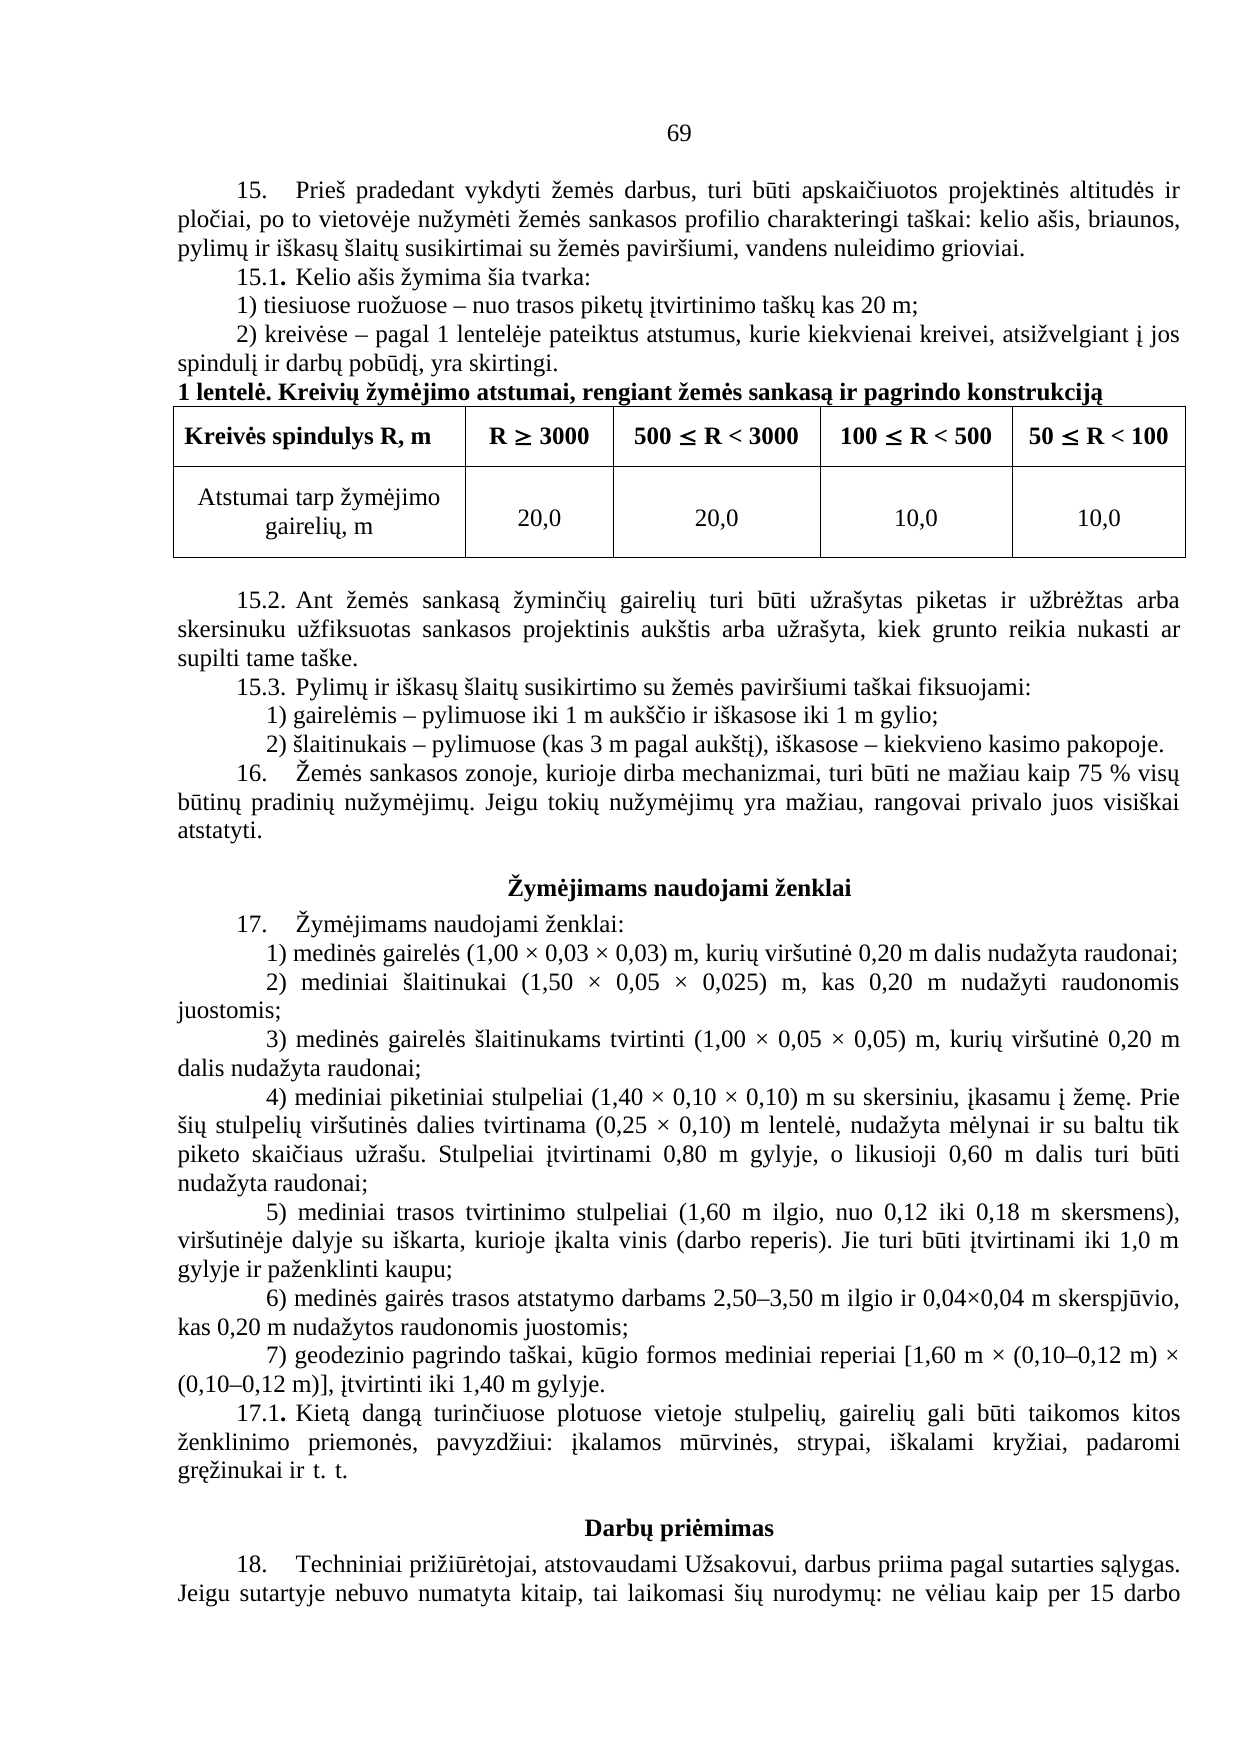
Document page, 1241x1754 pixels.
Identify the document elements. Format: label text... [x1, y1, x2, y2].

text 17. Žymėjimams naudojami ženklai: [177, 909, 1181, 938]
text 4) mediniai piketiniai stulpeliai (1,40 × 0,10 × 0,10) m su skersiniu, įkasamu į žemę. Prie šių stulpelių viršutinės dalies tvirtinama (0,25 × 0,10) m lentelė, nudažyta mėlynai ir su baltu tik piketo skaičiaus užrašu. Stulpeliai įtvirtinami 0,80 m gylyje, o likusioji 0,60 m dalis turi būti nudažyta raudonai; [177, 1082, 1181, 1197]
table_cell 10,0 [821, 467, 1012, 556]
text 17.1. Kietą dangą turinčiuose plotuose vietoje stulpelių, gairelių gali būti taikomos kitos ženklinimo priemonės, pavyzdžiui: įkalamos mūrvinės, strypai, iškalami kryžiai, padaromi gręžinukai ir t. t. [177, 1398, 1181, 1484]
text 2) mediniai šlaitinukai (1,50 × 0,05 × 0,025) m, kas 0,20 m nudažyti raudonomis juostomis; [177, 967, 1181, 1024]
text 1) medinės gairelės (1,00 × 0,03 × 0,03) m, kurių viršutinė 0,20 m dalis nudažyta raudonai; [177, 938, 1181, 967]
text 6) medinės gairės trasos atstatymo darbams 2,50–3,50 m ilgio ir 0,04×0,04 m skerspjūvio, kas 0,20 m nudažytos raudonomis juostomis; [177, 1283, 1181, 1340]
text 1) gairelėmis – pylimuose iki 1 m aukščio ir iškasose iki 1 m gylio; [177, 701, 1181, 729]
table_cell 10,0 [1013, 467, 1185, 556]
table_header 100  R < 500 [821, 407, 1012, 466]
table_header Kreivės spindulys R, m [174, 407, 465, 466]
text 3) medinės gairelės šlaitinukams tvirtinti (1,00 × 0,05 × 0,05) m, kurių viršutinė 0,20 m dalis nudažyta raudonai; [177, 1024, 1181, 1082]
text 5) mediniai trasos tvirtinimo stulpeliai (1,60 m ilgio, nuo 0,12 iki 0,18 m skersmens), viršutinėje dalyje su iškarta, kurioje įkalta vinis (darbo reperis). Jie turi būti įtvirtinami iki 1,0 m gylyje ir paženklinti kaupu; [177, 1197, 1181, 1283]
text 2) kreivėse – pagal 1 lentelėje pateiktus atstumus, kurie kiekvienai kreivei, atsižvelgiant į jos spindulį ir darbų pobūdį, yra skirtingi. [177, 319, 1181, 377]
text 1) tiesiuose ruožuose – nuo trasos piketų įtvirtinimo taškų kas 20 m; [177, 291, 1181, 319]
table_cell 20,0 [466, 467, 613, 556]
text 15.3. Pylimų ir iškasų šlaitų susikirtimo su žemės paviršiumi taškai fiksuojami: [177, 672, 1181, 701]
text 15.1. Kelio ašis žymima šia tvarka: [177, 262, 1181, 291]
text Darbų priėmimas [177, 1513, 1181, 1542]
text 15.2. Ant žemės sankasą žyminčių gairelių turi būti užrašytas piketas ir užbrėžtas arba skersinuku užfiksuotas sankasos projektinis aukštis arba užrašyta, kiek grunto reikia nukasti ar supilti tame taške. [177, 586, 1181, 672]
table_header 50  R < 100 [1013, 407, 1185, 466]
table_header R  3000 [466, 407, 613, 466]
text 2) šlaitinukais – pylimuose (kas 3 m pagal aukštį), iškasose – kiekvieno kasimo pakopoje. [177, 729, 1181, 758]
text Žymėjimams naudojami ženklai [177, 873, 1181, 902]
text 18. Techniniai prižiūrėtojai, atstovaudami Užsakovui, darbus priima pagal sutarties sąlygas. Jeigu sutartyje nebuvo numatyta kitaip, tai laikomasi šių nurodymų: ne vėliau kaip per 15 darbo [177, 1549, 1181, 1606]
text 15. Prieš pradedant vykdyti žemės darbus, turi būti apskaičiuotos projektinės altitudės ir pločiai, po to vietovėje nužymėti žemės sankasos profilio charakteringi taškai: kelio ašis, briaunos, pylimų ir iškasų šlaitų susikirtimai su žemės paviršiumi, vandens nuleidimo grioviai. [177, 176, 1181, 262]
text 1 lentelė. Kreivių žymėjimo atstumai, rengiant žemės sankasą ir pagrindo konstrukciją [177, 377, 1181, 406]
table_cell Atstumai tarp žymėjimo gairelių, m [174, 467, 465, 556]
text 7) geodezinio pagrindo taškai, kūgio formos mediniai reperiai [1,60 m × (0,10–0,12 m) × (0,10–0,12 m)], įtvirtinti iki 1,40 m gylyje. [177, 1340, 1181, 1398]
table_header 500  R < 3000 [614, 407, 820, 466]
table_cell 20,0 [614, 467, 820, 556]
text 16. Žemės sankasos zonoje, kurioje dirba mechanizmai, turi būti ne mažiau kaip 75 % visų būtinų pradinių nužymėjimų. Jeigu tokių nužymėjimų yra mažiau, rangovai privalo juos visiškai atstatyti. [177, 758, 1181, 844]
